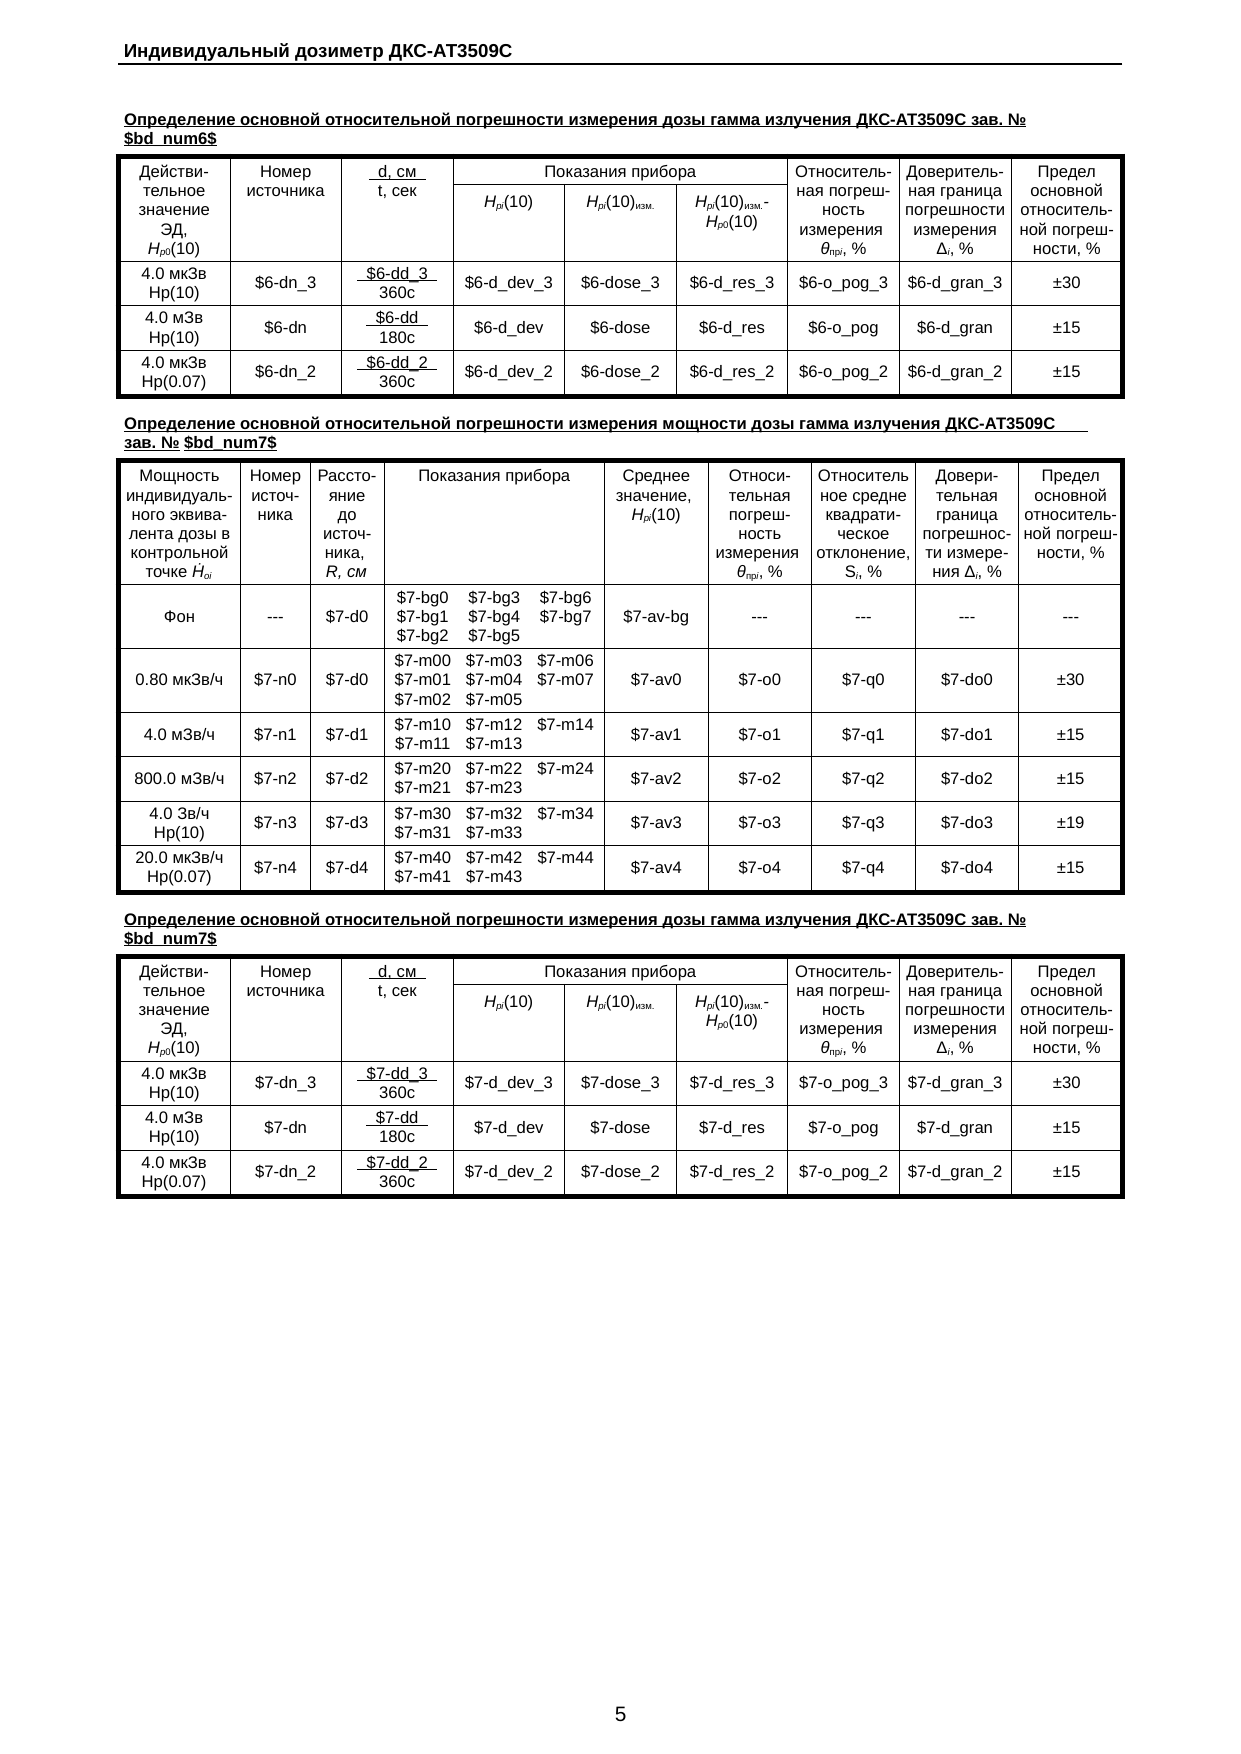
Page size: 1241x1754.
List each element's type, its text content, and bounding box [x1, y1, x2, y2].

table_cell 4.0 мкЗв Hp(0.07) [121, 351, 230, 394]
table_cell $7-d_res_2 [677, 1151, 787, 1194]
table_cell $7-m10 $7-m11 $7-m12 $7-m13 $7-m14 [385, 713, 604, 756]
table_cell $6-d_dev_2 [454, 351, 564, 394]
table_cell Доверитель-ная граница погрешности измерения Δi, % [900, 959, 1011, 1061]
table_cell $6-d_res [677, 306, 787, 349]
table_cell 4.0 мЗв Hp(10) [121, 306, 230, 349]
table_cell ±15 [1012, 306, 1120, 349]
table_cell $7-d0 [311, 649, 384, 712]
table_cell Предел основной относитель-ной погреш-ности, % [1012, 159, 1120, 261]
table_cell $7-dn_2 [231, 1151, 341, 1194]
table_cell Относитель-ная погреш-ность измерения θпрi, % [788, 959, 899, 1061]
table_cell $7-av2 [605, 757, 708, 801]
table_cell Среднее значение, Hpi(10) [605, 463, 708, 584]
table_cell $6-o_pog_2 [788, 351, 899, 394]
table_cell $7-o0 [709, 649, 811, 712]
table_cell Hpi(10) [454, 985, 564, 1061]
table_cell $7-d1 [311, 713, 384, 756]
table_cell $7-m00 $7-m01 $7-m02 $7-m03 $7-m04 $7-m05 $7-m06 $7-m07 [385, 649, 604, 712]
table_cell $6-dn_3 [231, 262, 341, 305]
table_cell $6-dn_2 [231, 351, 341, 394]
table_cell $7-bg0 $7-bg1 $7-bg2 $7-bg3 $7-bg4 $7-bg5 $7-bg6 $7-bg7 [385, 585, 604, 648]
table_cell $6-dd_3 360c [342, 262, 453, 305]
table_cell Показания прибора [385, 463, 604, 584]
table_cell $6-d_res_3 [677, 262, 787, 305]
table_cell Hpi(10) [454, 185, 564, 261]
table_cell Номер источ-ника [241, 463, 310, 584]
table_cell $7-d_dev [454, 1106, 564, 1149]
table_cell $7-dd_2 360c [342, 1151, 453, 1194]
table_cell 0.80 мкЗв/ч [121, 649, 240, 712]
table_cell $7-do0 [916, 649, 1018, 712]
table_cell $6-dn [231, 306, 341, 349]
table_cell ±15 [1012, 1151, 1120, 1194]
table_cell Hpi(10)изм. [565, 185, 676, 261]
table_cell $7-o_pog_2 [788, 1151, 899, 1194]
table_cell 4.0 мкЗв Hp(10) [121, 1062, 230, 1105]
table_cell ±15 [1019, 757, 1120, 801]
table_cell $6-dose_2 [565, 351, 676, 394]
table_cell $7-d0 [311, 585, 384, 648]
table_cell Относитель-ная погреш-ность измерения θпрi, % [788, 159, 899, 261]
table_cell Относи-тельная погреш-ность измерения θпрi, % [709, 463, 811, 584]
table_cell $7-dd 180c [342, 1106, 453, 1149]
table_cell $7-dd_3 360c [342, 1062, 453, 1105]
table_cell Hpi(10)изм.-Hp0(10) [677, 985, 787, 1061]
table_cell $7-n3 [241, 802, 310, 845]
table_cell ±15 [1019, 713, 1120, 756]
table_cell --- [812, 585, 915, 648]
table_cell $6-d_gran [900, 306, 1011, 349]
table_cell Номер источника [231, 959, 341, 1061]
table_cell Hpi(10)изм.-Hp0(10) [677, 185, 787, 261]
table_cell $7-d_res_3 [677, 1062, 787, 1105]
table_cell $7-d_dev_2 [454, 1151, 564, 1194]
table_cell $7-m20 $7-m21 $7-m22 $7-m23 $7-m24 [385, 757, 604, 801]
table_cell ±15 [1019, 846, 1120, 889]
table_cell Фон [121, 585, 240, 648]
table_cell $7-q4 [812, 846, 915, 889]
table_cell Предел основной относитель-ной погреш-ности, % [1012, 959, 1120, 1061]
table_cell $7-dose_2 [565, 1151, 676, 1194]
table_cell $7-d_dev_3 [454, 1062, 564, 1105]
table_cell --- [709, 585, 811, 648]
table_cell $7-o2 [709, 757, 811, 801]
table_cell $7-d2 [311, 757, 384, 801]
table_cell d, см t, сек [342, 959, 453, 1061]
table_cell Довери-тельная граница погрешнос-ти измере-ния Δi, % [916, 463, 1018, 584]
table_cell Номер источника [231, 159, 341, 261]
table_cell Показания прибора [454, 959, 787, 984]
table_cell $6-d_dev_3 [454, 262, 564, 305]
table_cell $7-o4 [709, 846, 811, 889]
table_cell ±30 [1012, 1062, 1120, 1105]
table_cell $7-n0 [241, 649, 310, 712]
table_cell $7-dose [565, 1106, 676, 1149]
table_cell $7-d_res [677, 1106, 787, 1149]
table_cell $7-do2 [916, 757, 1018, 801]
table_cell $7-d4 [311, 846, 384, 889]
table_cell $7-n2 [241, 757, 310, 801]
table_cell $7-av4 [605, 846, 708, 889]
table_cell ±15 [1012, 351, 1120, 394]
table_header Определение основной относительной погрешности измерения дозы гамма излучения ДКС-АТ3509C зав. № $bd_num7$ [118, 895, 1122, 953]
table_cell 4.0 мЗв Hp(10) [121, 1106, 230, 1149]
table_cell $7-dose_3 [565, 1062, 676, 1105]
table_cell ±15 [1012, 1106, 1120, 1149]
table_cell $7-d3 [311, 802, 384, 845]
table_cell 800.0 мЗв/ч [121, 757, 240, 801]
table_cell $7-m30 $7-m31 $7-m32 $7-m33 $7-m34 [385, 802, 604, 845]
table_cell $6-d_gran_2 [900, 351, 1011, 394]
table_cell $6-o_pog [788, 306, 899, 349]
table_cell $7-do3 [916, 802, 1018, 845]
table_cell --- [1019, 585, 1120, 648]
table_cell Показания прибора [454, 159, 787, 184]
table_cell $6-dose_3 [565, 262, 676, 305]
table_cell $7-o1 [709, 713, 811, 756]
table_cell 4.0 мкЗв Hp(0.07) [121, 1151, 230, 1194]
table_cell $6-o_pog_3 [788, 262, 899, 305]
table_cell $6-d_dev [454, 306, 564, 349]
table_cell $7-o_pog [788, 1106, 899, 1149]
table_cell $7-n1 [241, 713, 310, 756]
table_cell $7-d_gran [900, 1106, 1011, 1149]
table_cell $7-q2 [812, 757, 915, 801]
table_cell $7-av3 [605, 802, 708, 845]
table_header Определение основной относительной погрешности измерения дозы гамма излучения ДКС-АТ3509C зав. № $bd_num6$ [118, 95, 1122, 153]
table_cell $7-o_pog_3 [788, 1062, 899, 1105]
table_cell $7-do1 [916, 713, 1018, 756]
table_cell $6-dd 180c [342, 306, 453, 349]
table_cell Предел основной относитель-ной погреш-ности, % [1019, 463, 1120, 584]
table_cell ±30 [1019, 649, 1120, 712]
table_cell 4.0 мЗв/ч [121, 713, 240, 756]
table_cell $7-av-bg [605, 585, 708, 648]
table_cell d, см t, сек [342, 159, 453, 261]
table_cell $7-d_gran_3 [900, 1062, 1011, 1105]
table_cell $7-dn_3 [231, 1062, 341, 1105]
table_cell $7-av1 [605, 713, 708, 756]
table_cell $6-d_gran_3 [900, 262, 1011, 305]
table_cell $7-m40 $7-m41 $7-m42 $7-m43 $7-m44 [385, 846, 604, 889]
table_cell $7-q0 [812, 649, 915, 712]
table_cell $7-do4 [916, 846, 1018, 889]
table_cell $7-o3 [709, 802, 811, 845]
table_cell $7-q3 [812, 802, 915, 845]
table_cell $6-d_res_2 [677, 351, 787, 394]
table_cell Действи-тельное значение ЭД, Hp0(10) [121, 159, 230, 261]
table_cell $7-n4 [241, 846, 310, 889]
table_cell 20.0 мкЗв/ч Hp(0.07) [121, 846, 240, 889]
table_cell ±19 [1019, 802, 1120, 845]
table_cell Hpi(10)изм. [565, 985, 676, 1061]
table_cell 4.0 Зв/ч Hp(10) [121, 802, 240, 845]
table_cell 4.0 мкЗв Hp(10) [121, 262, 230, 305]
table_cell Рассто-яние до источ-ника, R, см [311, 463, 384, 584]
table_cell Относительное средне квадрати-ческое отклонение, Si, % [812, 463, 915, 584]
table_cell Действи-тельное значение ЭД, Hp0(10) [121, 959, 230, 1061]
table_cell Мощность индивидуаль-ного эквива-лента дозы в контрольной точке Ḣoi [121, 463, 240, 584]
table_cell $6-dose [565, 306, 676, 349]
table_cell $7-dn [231, 1106, 341, 1149]
table_cell Доверитель-ная граница погрешности измерения Δi, % [900, 159, 1011, 261]
table_cell $7-q1 [812, 713, 915, 756]
table_cell $7-d_gran_2 [900, 1151, 1011, 1194]
table_cell ±30 [1012, 262, 1120, 305]
table_cell --- [916, 585, 1018, 648]
table_header Определение основной относительной погрешности измерения мощности дозы гамма излучения ДКС-АТ3509C зав. № $bd_num7$ [118, 399, 1122, 458]
table_cell --- [241, 585, 310, 648]
table_cell $6-dd_2 360c [342, 351, 453, 394]
table_cell $7-av0 [605, 649, 708, 712]
